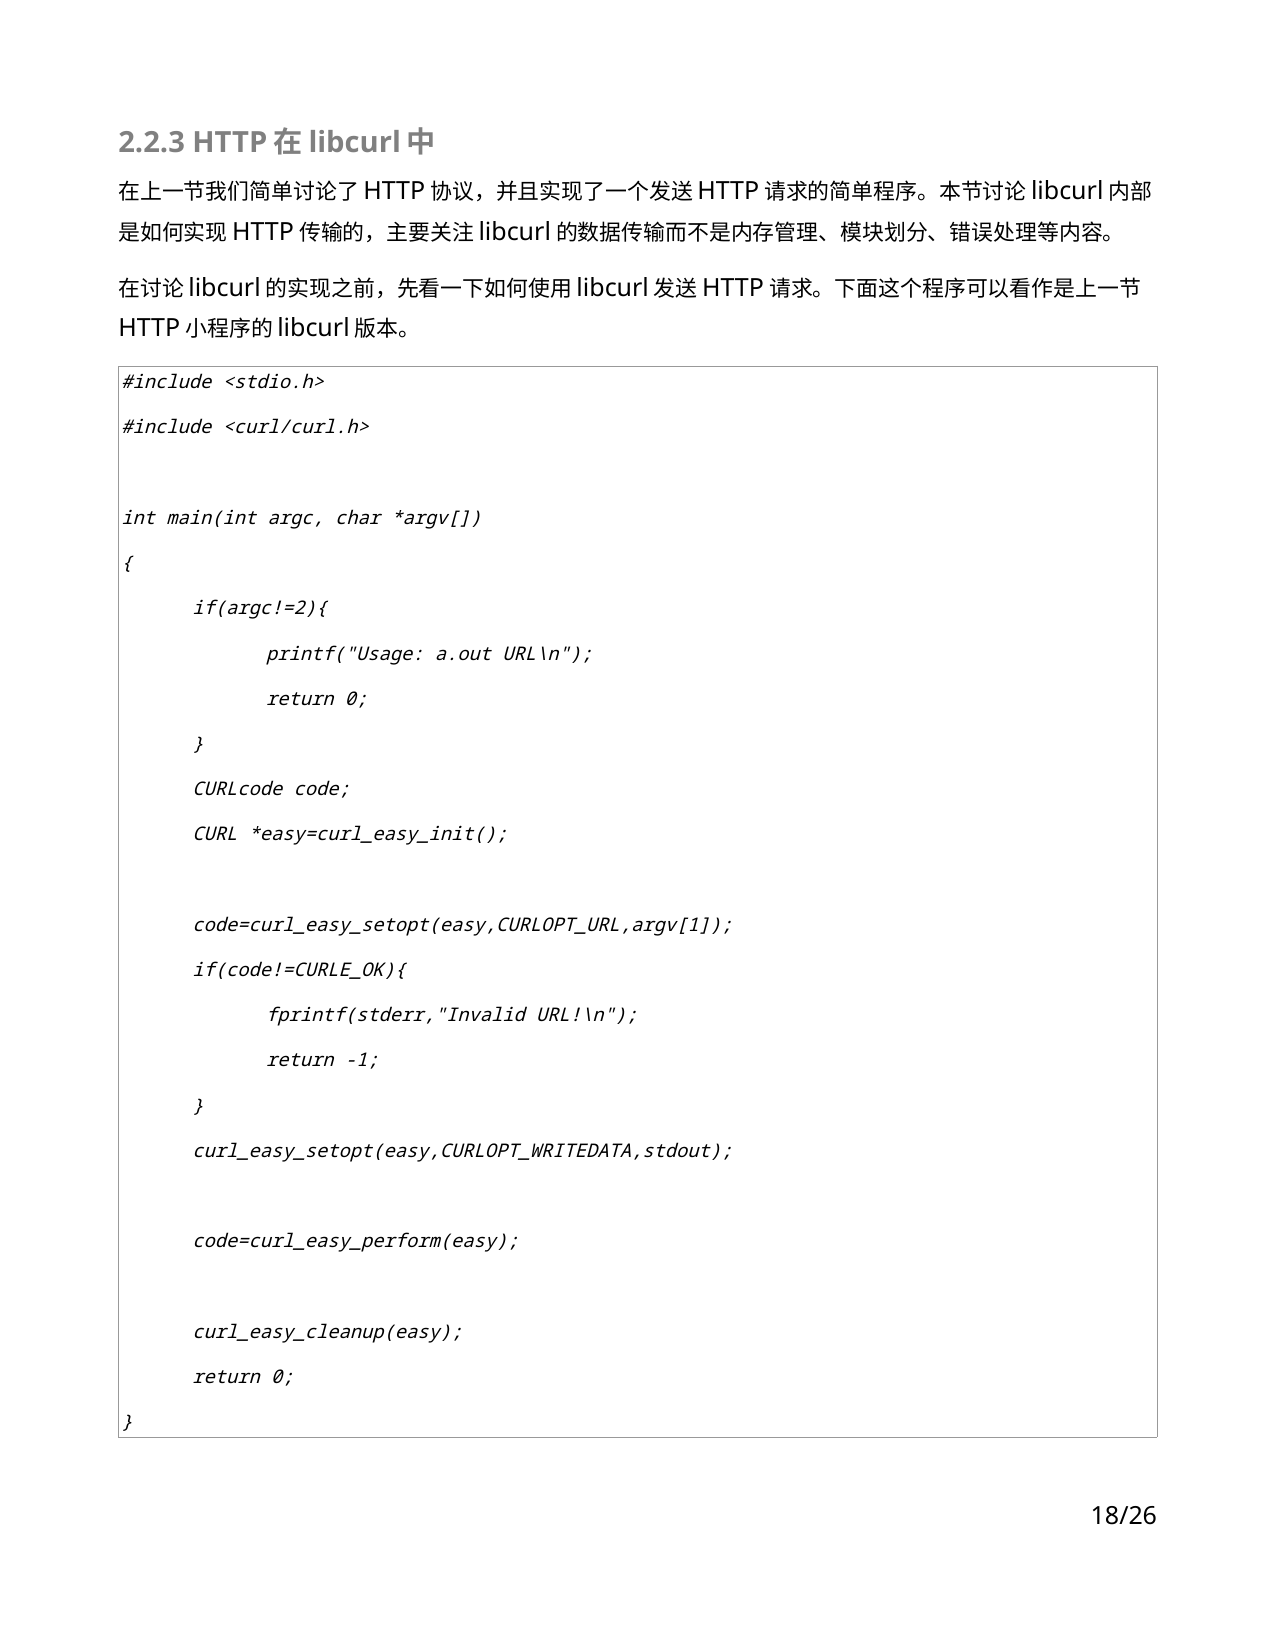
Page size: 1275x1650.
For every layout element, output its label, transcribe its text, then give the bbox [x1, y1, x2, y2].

text return 0; [119, 1360, 1157, 1389]
text CURL *easy=curl_easy_init(); [119, 818, 1157, 846]
text CURLcode code; [119, 772, 1157, 801]
text } [119, 1089, 1157, 1117]
text return -1; [119, 1044, 1157, 1072]
text curl_easy_setopt(easy,CURLOPT_WRITEDATA,stdout); [119, 1134, 1157, 1163]
text 在上一节我们简单讨论了HTTP协议，并且实现了一个发送HTTP请求的简单程序。本节讨论libcurl内部是如何实现HTTP传输的，主要关注libcurl的数据传输而不是内存管理、模块划分、错误处理等内容。 [118, 173, 1157, 248]
text printf("Usage: a.out URL\n"); [119, 637, 1157, 665]
text { [119, 546, 1157, 575]
text return 0; [119, 682, 1157, 711]
text curl_easy_cleanup(easy); [119, 1315, 1157, 1343]
subtitle 2.2.3 HTTP在libcurl中 [118, 118, 1157, 161]
text code=curl_easy_perform(easy); [119, 1224, 1157, 1253]
text if(argc!=2){ [119, 592, 1157, 620]
text #include <stdio.h> [119, 367, 1157, 394]
text #include <curl/curl.h> [119, 411, 1157, 439]
text int main(int argc, char *argv[]) [119, 501, 1157, 530]
text } [119, 1405, 1157, 1437]
text } [119, 727, 1157, 756]
text code=curl_easy_setopt(easy,CURLOPT_URL,argv[1]); [119, 908, 1157, 937]
text 在讨论libcurl的实现之前，先看一下如何使用libcurl发送HTTP请求。下面这个程序可以看作是上一节HTTP小程序的libcurl版本。 [118, 269, 1157, 344]
text fprintf(stderr,"Invalid URL!\n"); [119, 998, 1157, 1027]
text if(code!=CURLE_OK){ [119, 953, 1157, 982]
